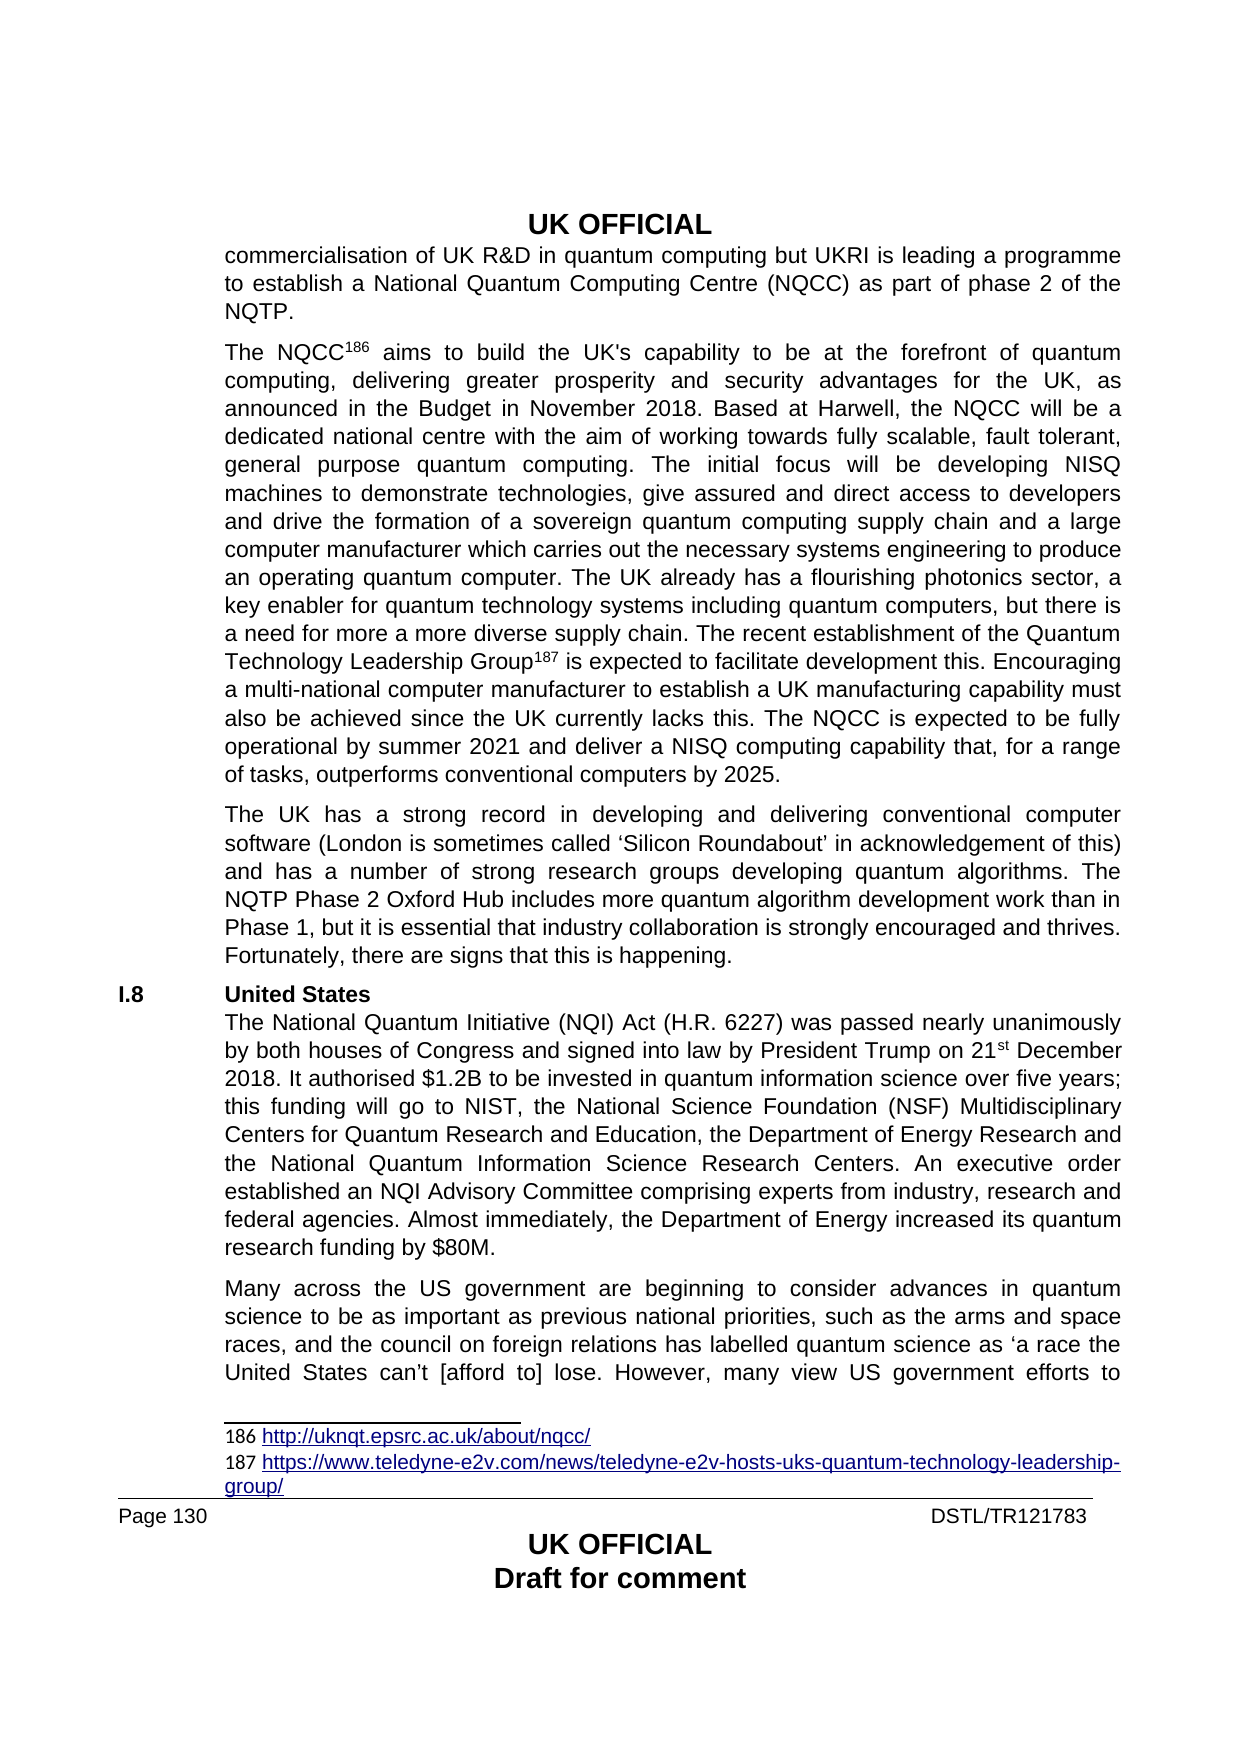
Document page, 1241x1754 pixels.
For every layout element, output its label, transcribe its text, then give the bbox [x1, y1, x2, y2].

text The National Quantum Initiative (NQI) Act (H.R. 6227) was passed nearly unanimously by both houses of Congress and signed into law by President Trump on 21st December 2018. It authorised $1.2B to be invested in quantum information science over five years; this funding will go to NIST, the National Science Foundation (NSF) Multidisciplinary Centers for Quantum Research and Education, the Department of Energy Research and the National Quantum Information Science Research Centers. An executive order established an NQI Advisory Committee comprising experts from industry, research and federal agencies. Almost immediately, the Department of Energy increased its quantum research funding by $80M. [224, 1007, 1122, 1260]
text The NQCC aims to build the UK's capability to be at the forefront of quantum computing, delivering greater prosperity and security advantages for the UK, as announced in the Budget in November 2018. Based at Harwell, the NQCC will be a dedicated national centre with the aim of working towards fully scalable, fault tolerant, general purpose quantum computing. The initial focus will be developing NISQ machines to demonstrate technologies, give assured and direct access to developers and drive the formation of a sovereign quantum computing supply chain and a large computer manufacturer which carries out the necessary systems engineering to produce an operating quantum computer. The UK already has a flourishing photonics sector, a key enabler for quantum technology systems including quantum computers, but there is a need for more a more diverse supply chain. The recent establishment of the Quantum Technology Leadership Group is expected to facilitate development this. Encouraging a multi-national computer manufacturer to establish a UK manufacturing capability must also be achieved since the UK currently lacks this. The NQCC is expected to be fully operational by summer 2021 and deliver a NISQ computing capability that, for a range of tasks, outperforms conventional computers by 2025. [224, 337, 1122, 787]
text The UK has a strong record in developing and delivering conventional computer software (London is sometimes called ‘Silicon Roundabout’ in acknowledgement of this) and has a number of strong research groups developing quantum algorithms. The NQTP Phase 2 Oxford Hub includes more quantum algorithm development work than in Phase 1, but it is essential that industry collaboration is strongly encouraged and thrives. Fortunately, there are signs that this is happening. [224, 799, 1122, 968]
list United States [118, 981, 1122, 1007]
text commercialisation of UK R&D in quantum computing but UKRI is leading a programme to establish a National Quantum Computing Centre (NQCC) as part of phase 2 of the NQTP. [224, 240, 1122, 324]
text http://uknqt.epsrc.ac.uk/about/nqcc/ [224, 1423, 1122, 1449]
text Many across the US government are beginning to consider advances in quantum science to be as important as previous national priorities, such as the arms and space races, and the council on foreign relations has labelled quantum science as ‘a race the United States can’t [afford to] lose. However, many view US government efforts to [224, 1273, 1122, 1385]
text https://www.teledyne-e2v.com/news/teledyne-e2v-hosts-uks-quantum-technology-leadership-group/ [224, 1449, 1122, 1498]
